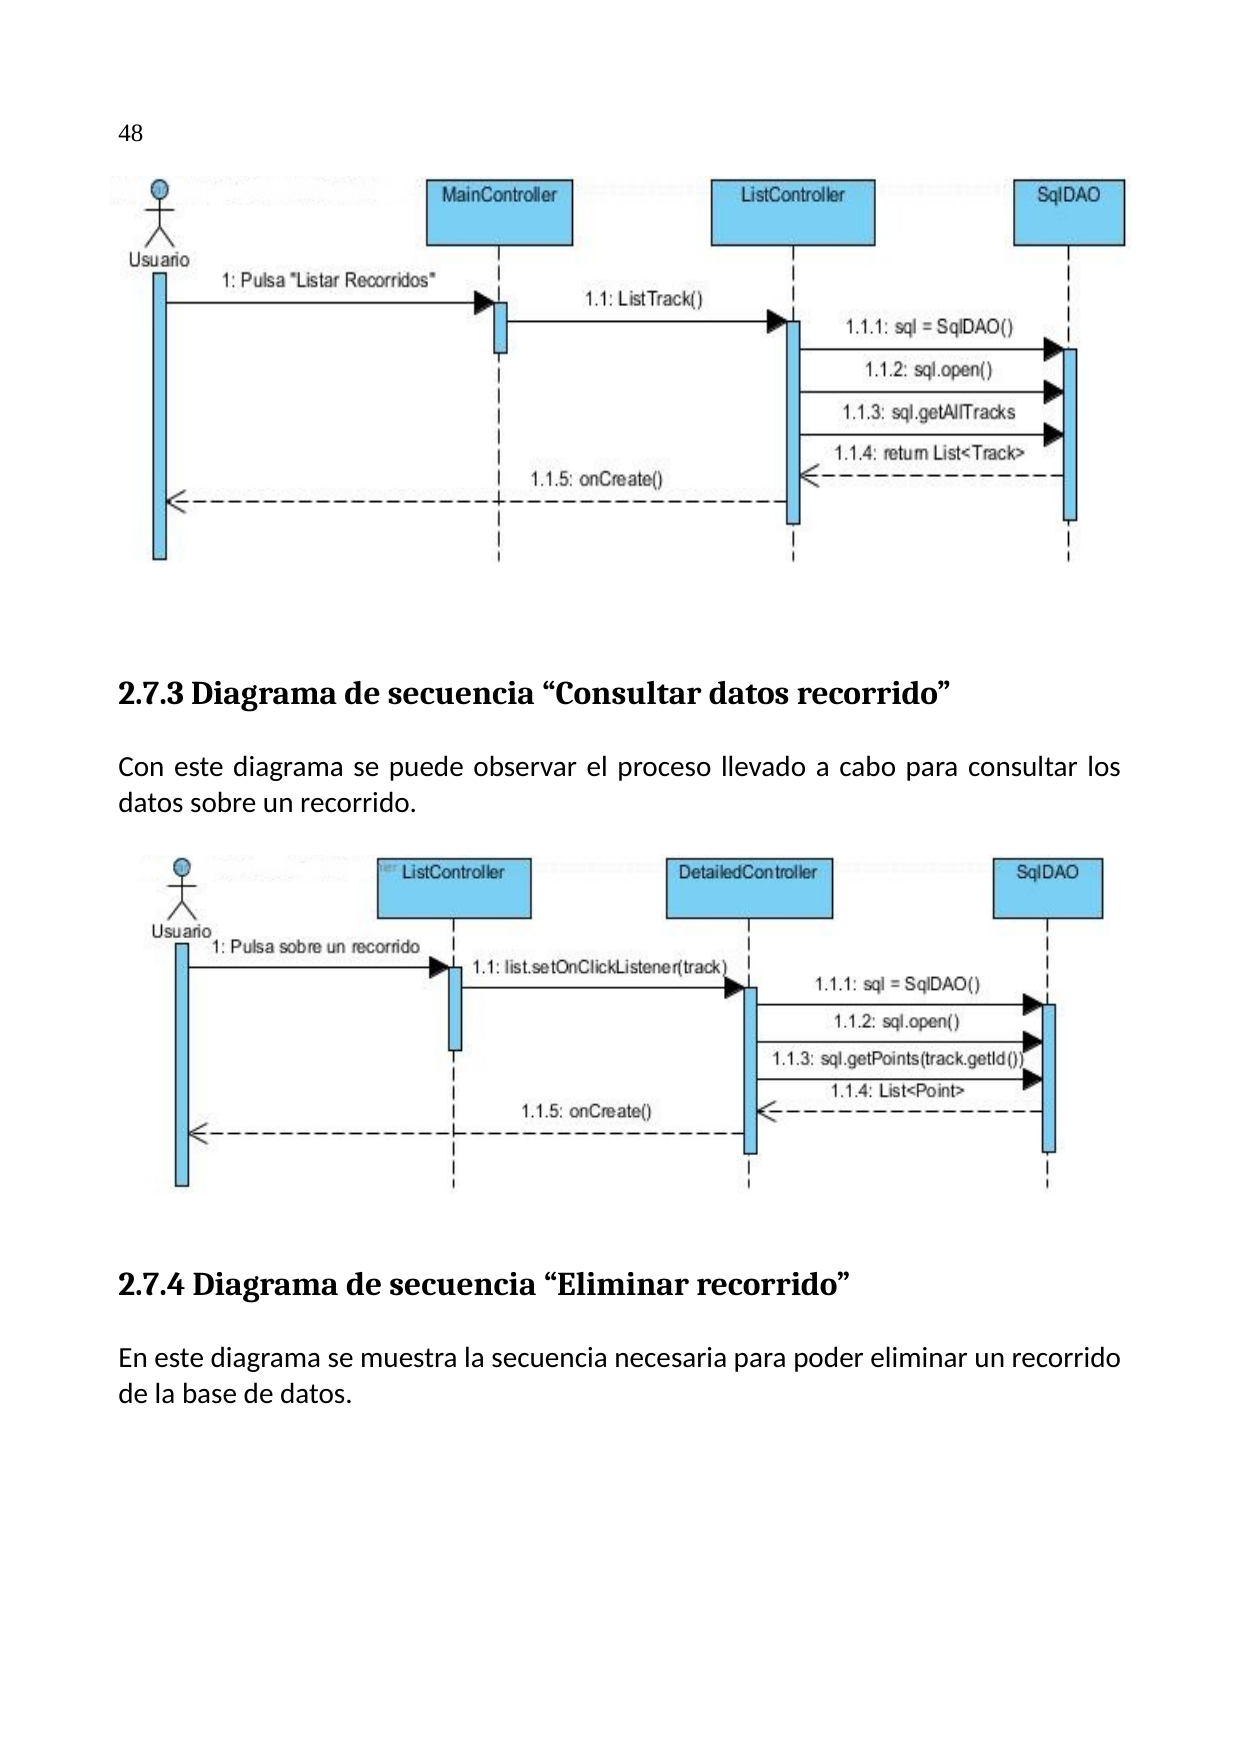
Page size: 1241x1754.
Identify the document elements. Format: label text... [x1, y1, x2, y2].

text 2.7.3 Diagrama de secuencia “Consultar datos recorrido” [118, 674, 1122, 713]
picture [131, 855, 1110, 1194]
picture [108, 176, 1132, 568]
text 2.7.4 Diagrama de secuencia “Eliminar recorrido” [118, 1265, 1122, 1304]
text Con este diagrama se puede observar el proceso llevado a cabo para consultar los datos sobre un recorrido. [118, 748, 1122, 820]
text En este diagrama se muestra la secuencia necesaria para poder eliminar un recorrido de la base de datos. [118, 1339, 1122, 1411]
